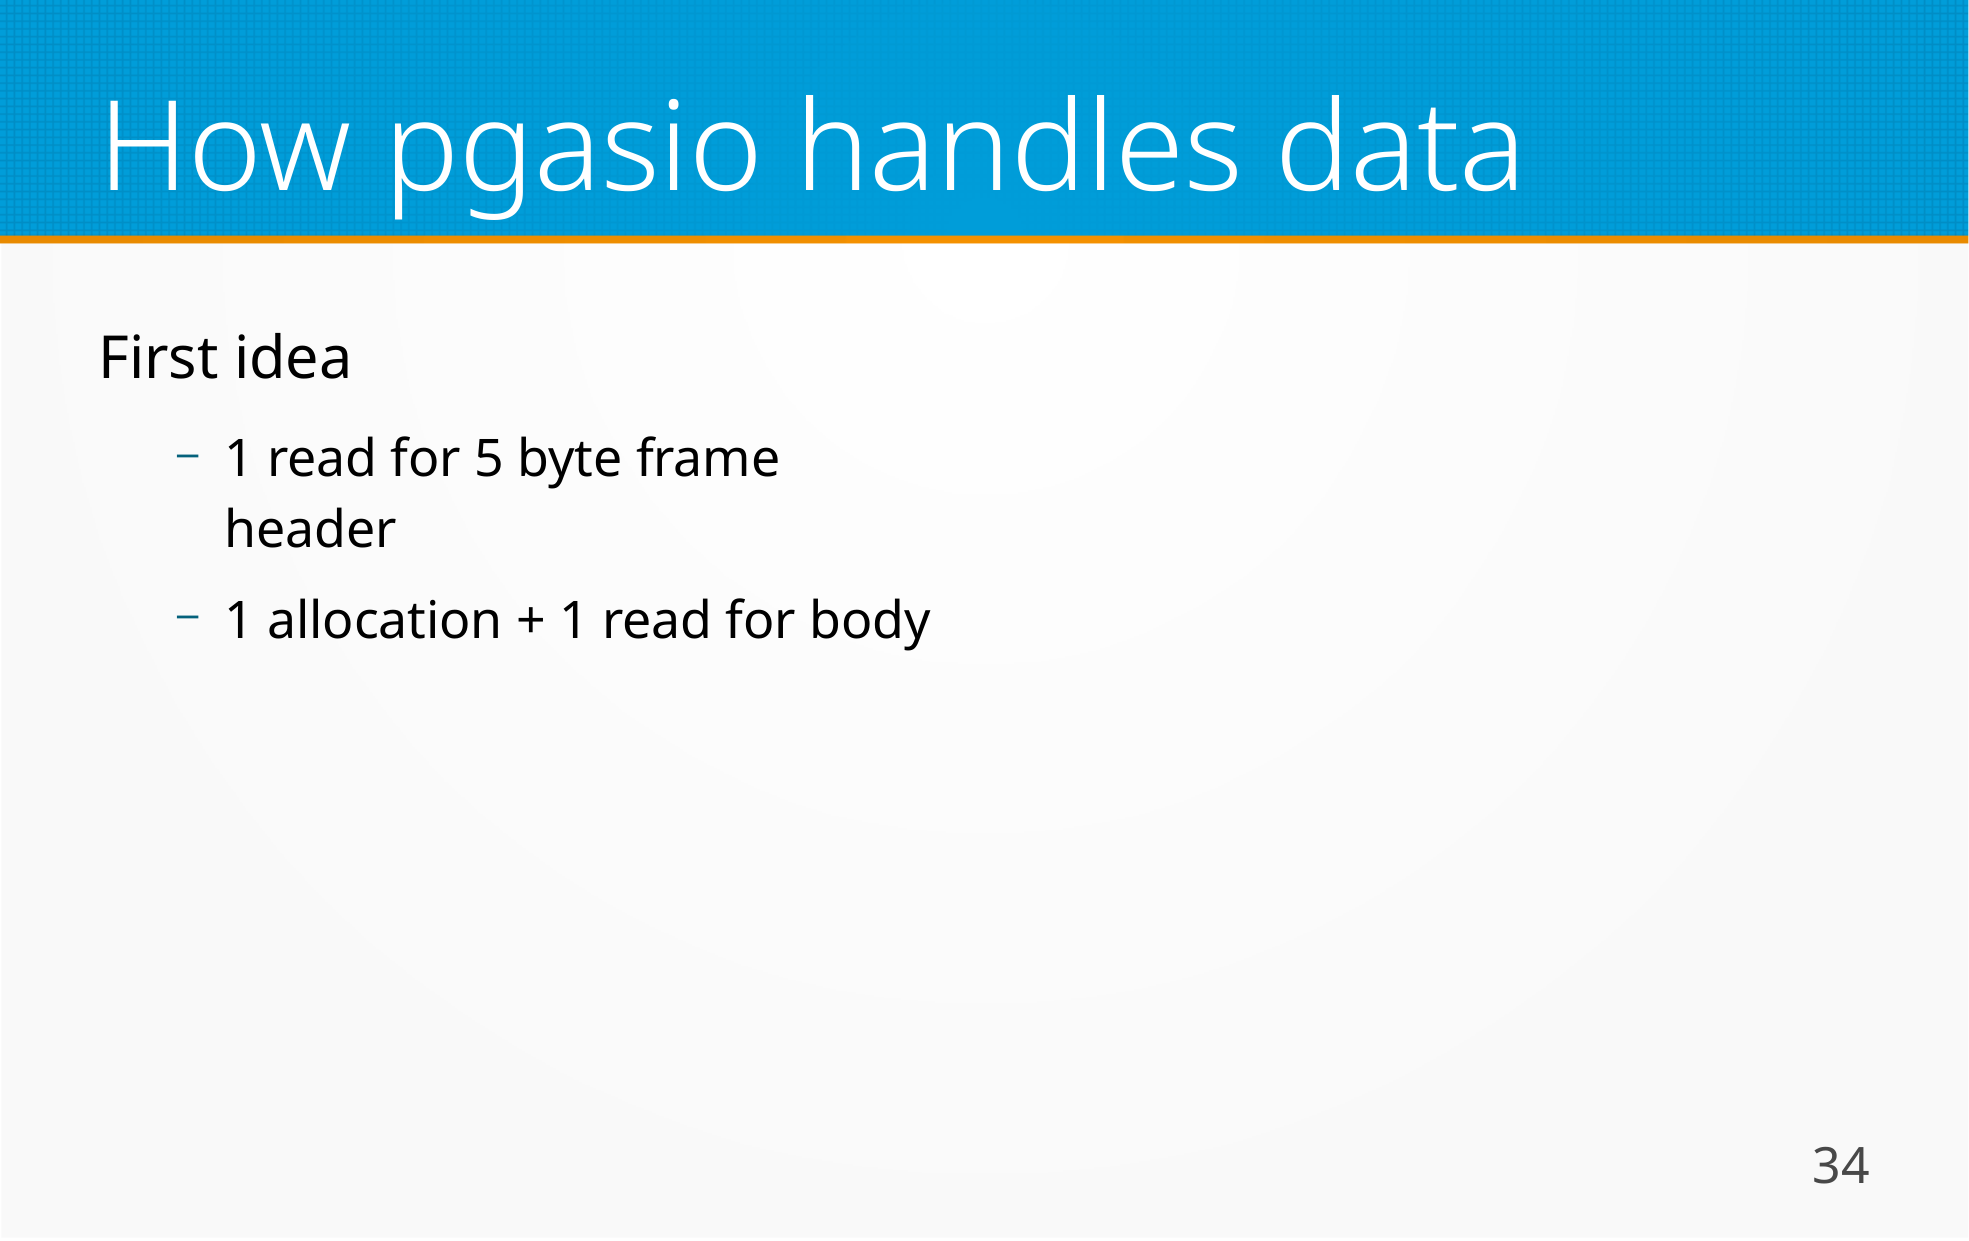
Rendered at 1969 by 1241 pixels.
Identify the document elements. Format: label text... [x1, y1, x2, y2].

picture [0, 236, 1969, 1241]
list First idea 1 read for 5 byte frame header 1 allocation + 1 read for body [98, 315, 958, 680]
title How pgasio handles data [98, 19, 1870, 227]
